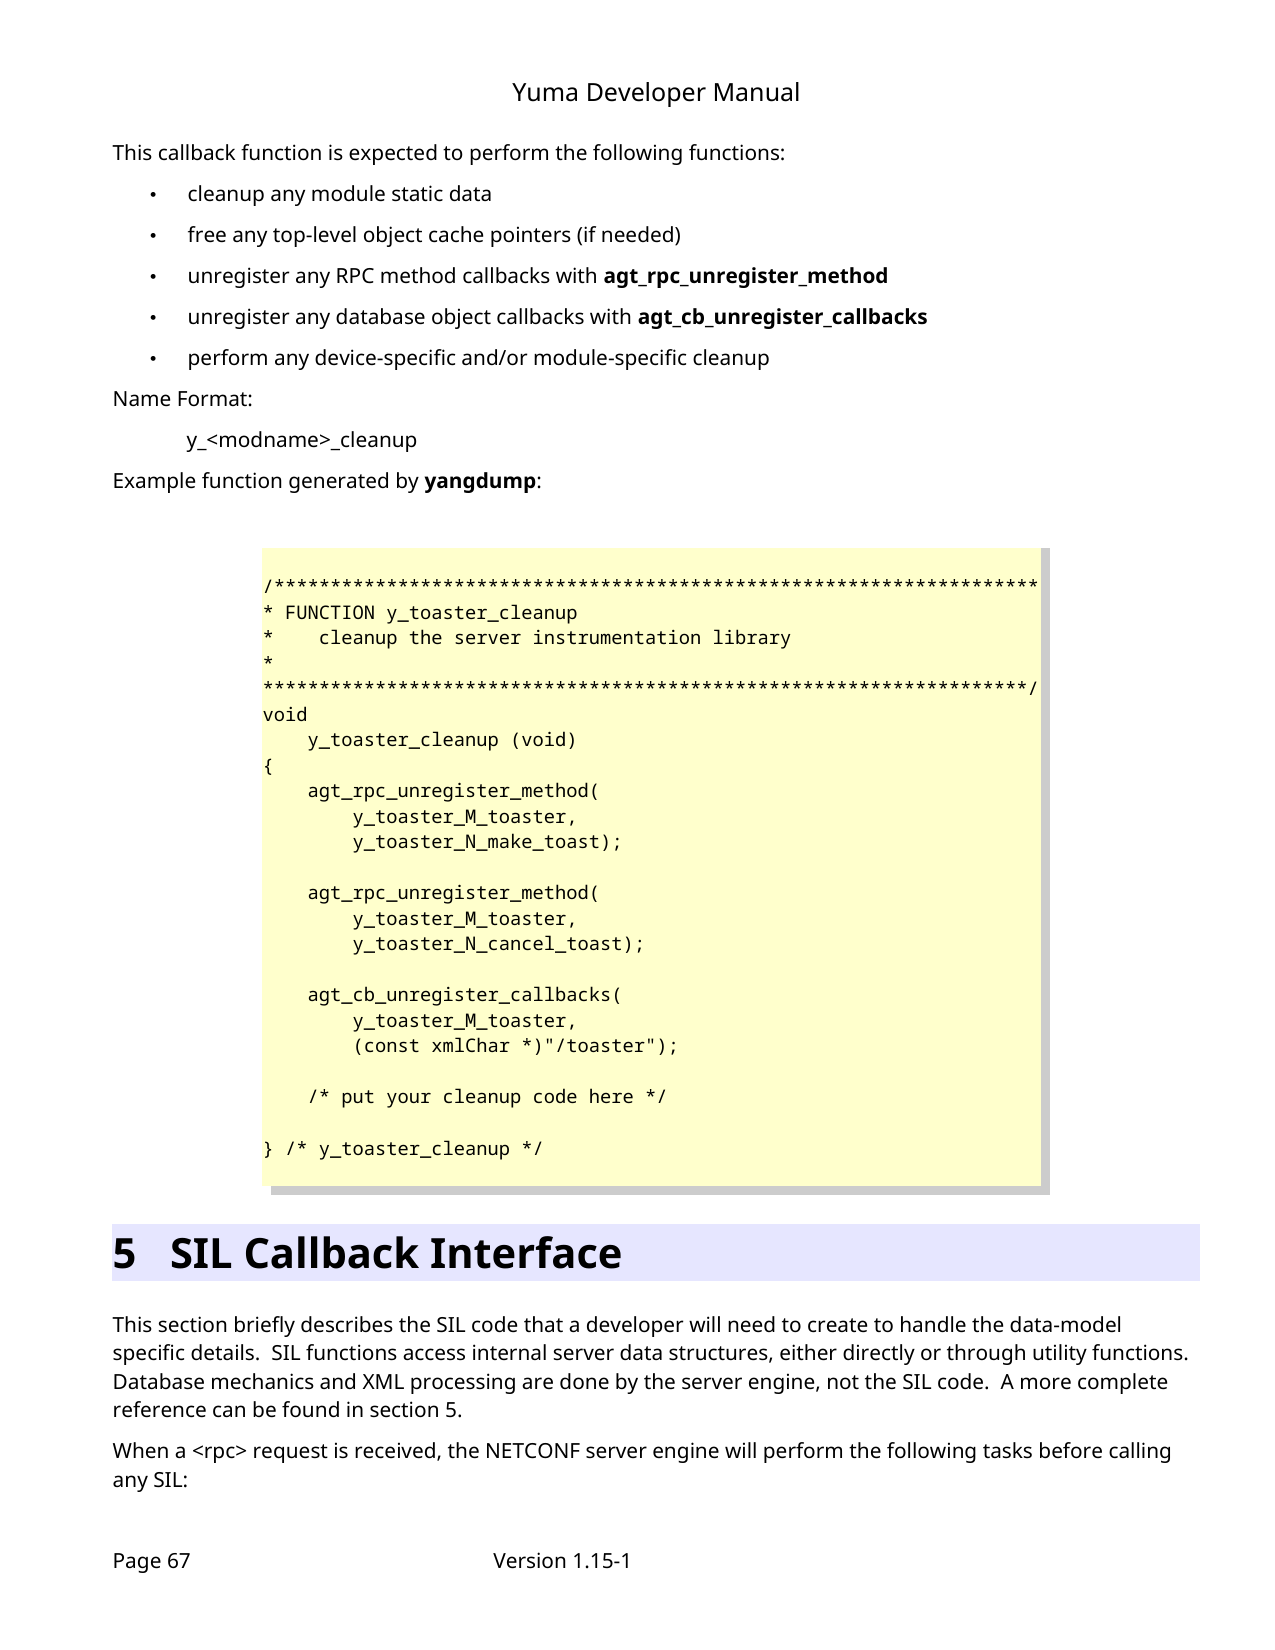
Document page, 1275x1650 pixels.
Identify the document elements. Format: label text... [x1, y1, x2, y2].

list unregister any RPC method callbacks with agt_rpc_unregister_method [150, 261, 1200, 290]
text y_toaster_M_toaster, [262, 1007, 1041, 1033]
list cleanup any module static data [150, 179, 1200, 208]
text * FUNCTION y_toaster_cleanup [262, 599, 1041, 624]
text y_toaster_N_make_toast); [262, 829, 1041, 854]
subtitle SIL Callback Interface [112, 1224, 1200, 1281]
text Name Format: [112, 384, 1200, 413]
text Example function generated by yangdump: [112, 466, 1200, 494]
text This callback function is expected to perform the following functions: [112, 138, 1200, 167]
text agt_rpc_unregister_method( [262, 880, 1041, 905]
text agt_cb_unregister_callbacks( [262, 982, 1041, 1007]
text (const xmlChar *)"/toaster"); [262, 1033, 1041, 1058]
text { [262, 752, 1041, 778]
text * [262, 650, 1041, 676]
text y_toaster_cleanup (void) [262, 727, 1041, 752]
text agt_rpc_unregister_method( [262, 778, 1041, 803]
list perform any device-specific and/or module-specific cleanup [150, 343, 1200, 372]
text y_<modname>_cleanup [112, 425, 1200, 453]
text y_toaster_M_toaster, [262, 803, 1041, 829]
text /* put your cleanup code here */ [262, 1084, 1041, 1109]
text } /* y_toaster_cleanup */ [262, 1135, 1041, 1160]
text y_toaster_N_cancel_toast); [262, 931, 1041, 956]
text void [262, 701, 1041, 727]
list unregister any database object callbacks with agt_cb_unregister_callbacks [150, 302, 1200, 331]
text ********************************************************************/ [262, 676, 1041, 701]
list free any top-level object cache pointers (if needed) [150, 220, 1200, 249]
text * cleanup the server instrumentation library [262, 624, 1041, 650]
text When a <rpc> request is received, the NETCONF server engine will perform the following tasks before calling any SIL: [112, 1436, 1200, 1493]
text /******************************************************************** [262, 573, 1041, 599]
text y_toaster_M_toaster, [262, 905, 1041, 931]
text This section briefly describes the SIL code that a developer will need to create to handle the data-model specific details. SIL functions access internal server data structures, either directly or through utility functions. Database mechanics and XML processing are done by the server engine, not the SIL code. A more complete reference can be found in section 5. [112, 1310, 1200, 1424]
